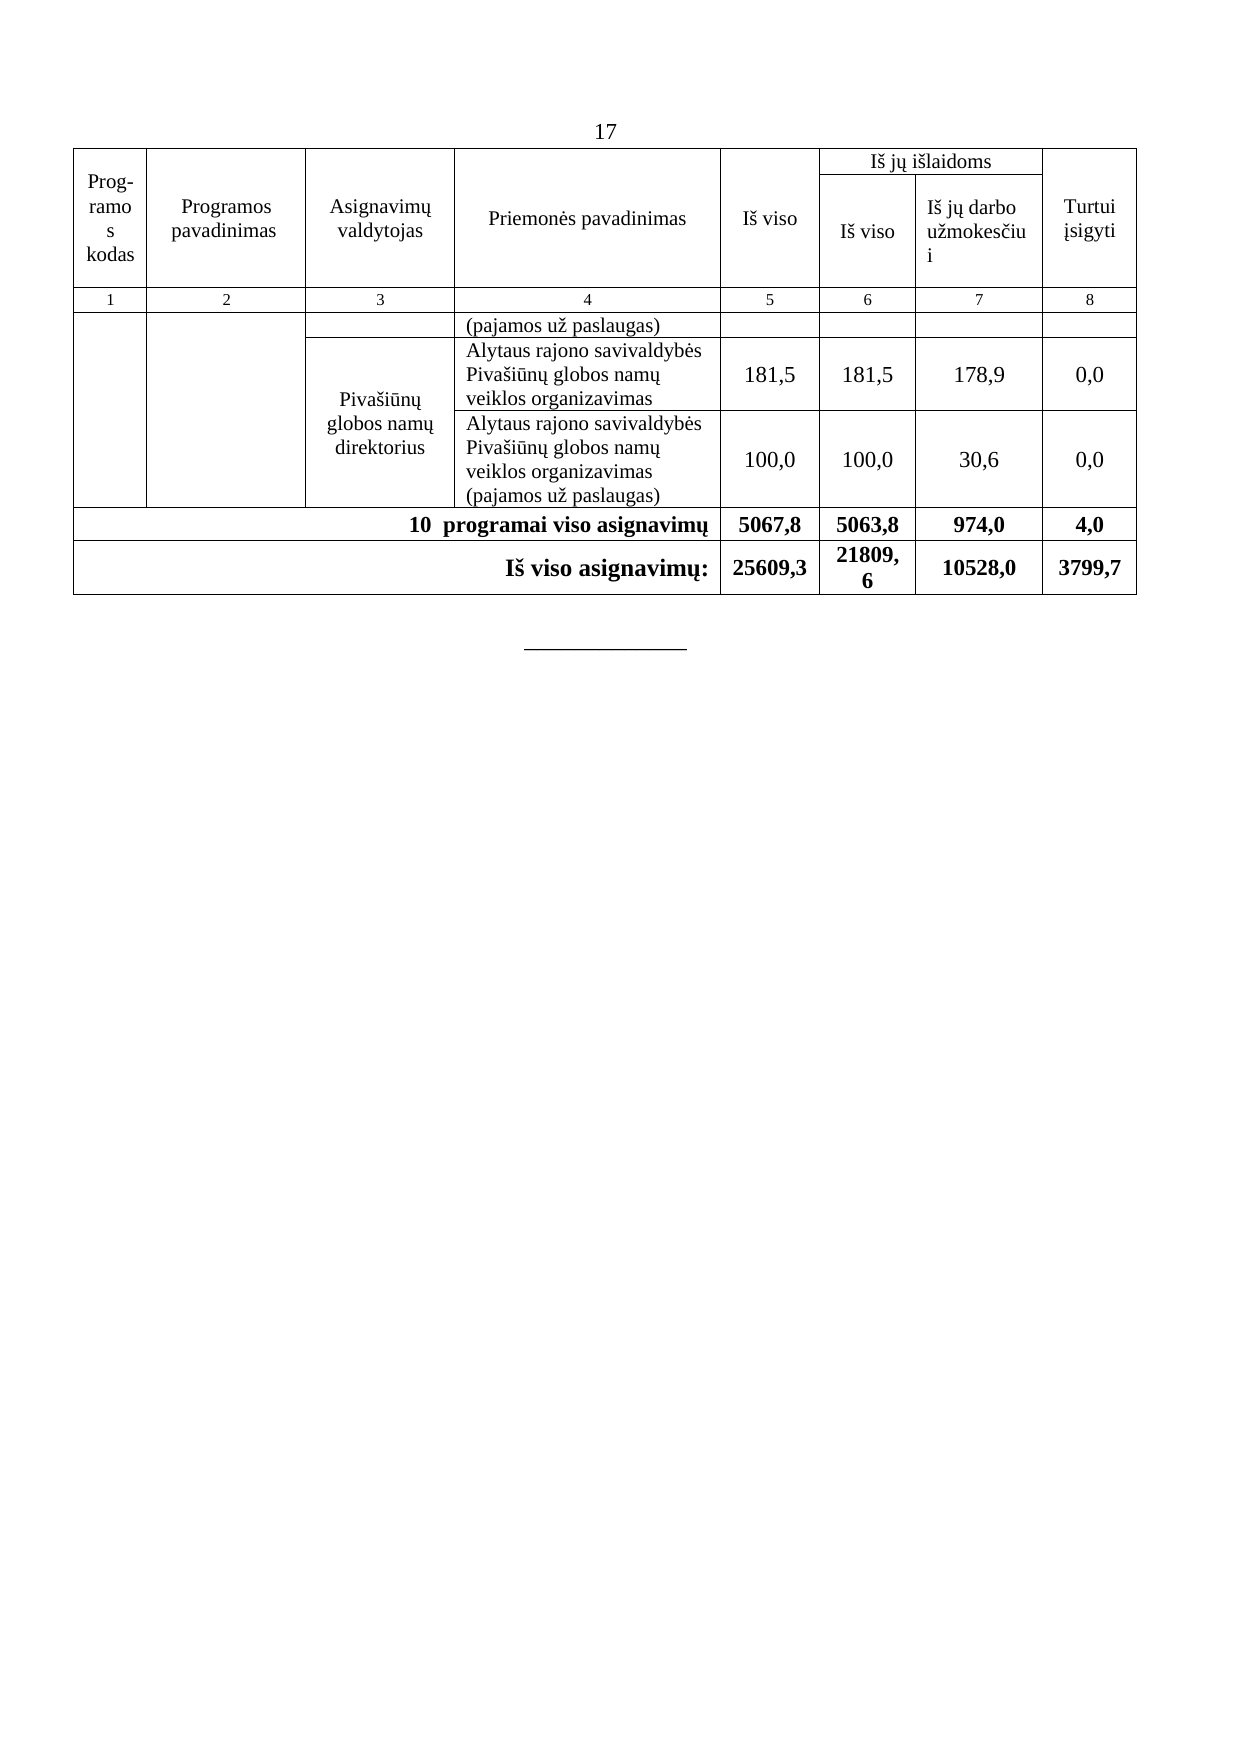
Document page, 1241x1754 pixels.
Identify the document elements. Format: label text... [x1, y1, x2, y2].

table_cell 10 programai viso asignavimų [74, 508, 720, 540]
table_cell 5067,8 [721, 508, 819, 540]
table_cell [820, 313, 915, 337]
table_cell 3 [306, 288, 454, 312]
table_cell 100,0 [721, 411, 819, 507]
table_cell 100,0 [820, 411, 915, 507]
table_cell 181,5 [721, 338, 819, 410]
table_cell [306, 313, 454, 337]
table_cell 2 [147, 288, 305, 312]
table_cell Iš viso [820, 175, 915, 287]
table_cell 25609,3 [721, 541, 819, 594]
table_cell 5063,8 [820, 508, 915, 540]
table_header Asignavimų valdytojas [306, 149, 454, 287]
text _____________ [74, 624, 1137, 652]
table_cell 4,0 [1043, 508, 1136, 540]
table_cell [916, 313, 1042, 337]
table_header Iš jų išlaidoms [820, 149, 1042, 174]
table_cell Iš viso asignavimų: [74, 541, 720, 594]
table_header Programos pavadinimas [147, 149, 305, 287]
table_cell 6 [820, 288, 915, 312]
table_cell 4 [455, 288, 720, 312]
table_cell 0,0 [1043, 338, 1136, 410]
table_cell Iš jų darbo užmokesčiui [916, 175, 1042, 287]
table_cell [1043, 313, 1136, 337]
table_cell 5 [721, 288, 819, 312]
table_header Prog-ramos kodas [74, 149, 146, 287]
table_cell [721, 313, 819, 337]
table_cell (pajamos už paslaugas) [455, 313, 720, 337]
table_cell 30,6 [916, 411, 1042, 507]
table_cell 181,5 [820, 338, 915, 410]
table_cell Pivašiūnų globos namų direktorius [306, 338, 454, 507]
table_cell 1 [74, 288, 146, 312]
table_header Priemonės pavadinimas [455, 149, 720, 287]
table_cell [147, 313, 305, 507]
table_cell 0,0 [1043, 411, 1136, 507]
table_cell 8 [1043, 288, 1136, 312]
table_cell 3799,7 [1043, 541, 1136, 594]
table_cell Alytaus rajono savivaldybės Pivašiūnų globos namų veiklos organizavimas (pajamos už paslaugas) [455, 411, 720, 507]
table_cell 7 [916, 288, 1042, 312]
table_header Turtui įsigyti [1043, 149, 1136, 287]
table_cell 21809,6 [820, 541, 915, 594]
table_cell 10528,0 [916, 541, 1042, 594]
table_cell 178,9 [916, 338, 1042, 410]
table_cell [74, 313, 146, 507]
table_cell Alytaus rajono savivaldybės Pivašiūnų globos namų veiklos organizavimas [455, 338, 720, 410]
table_cell 974,0 [916, 508, 1042, 540]
table_header Iš viso [721, 149, 819, 287]
